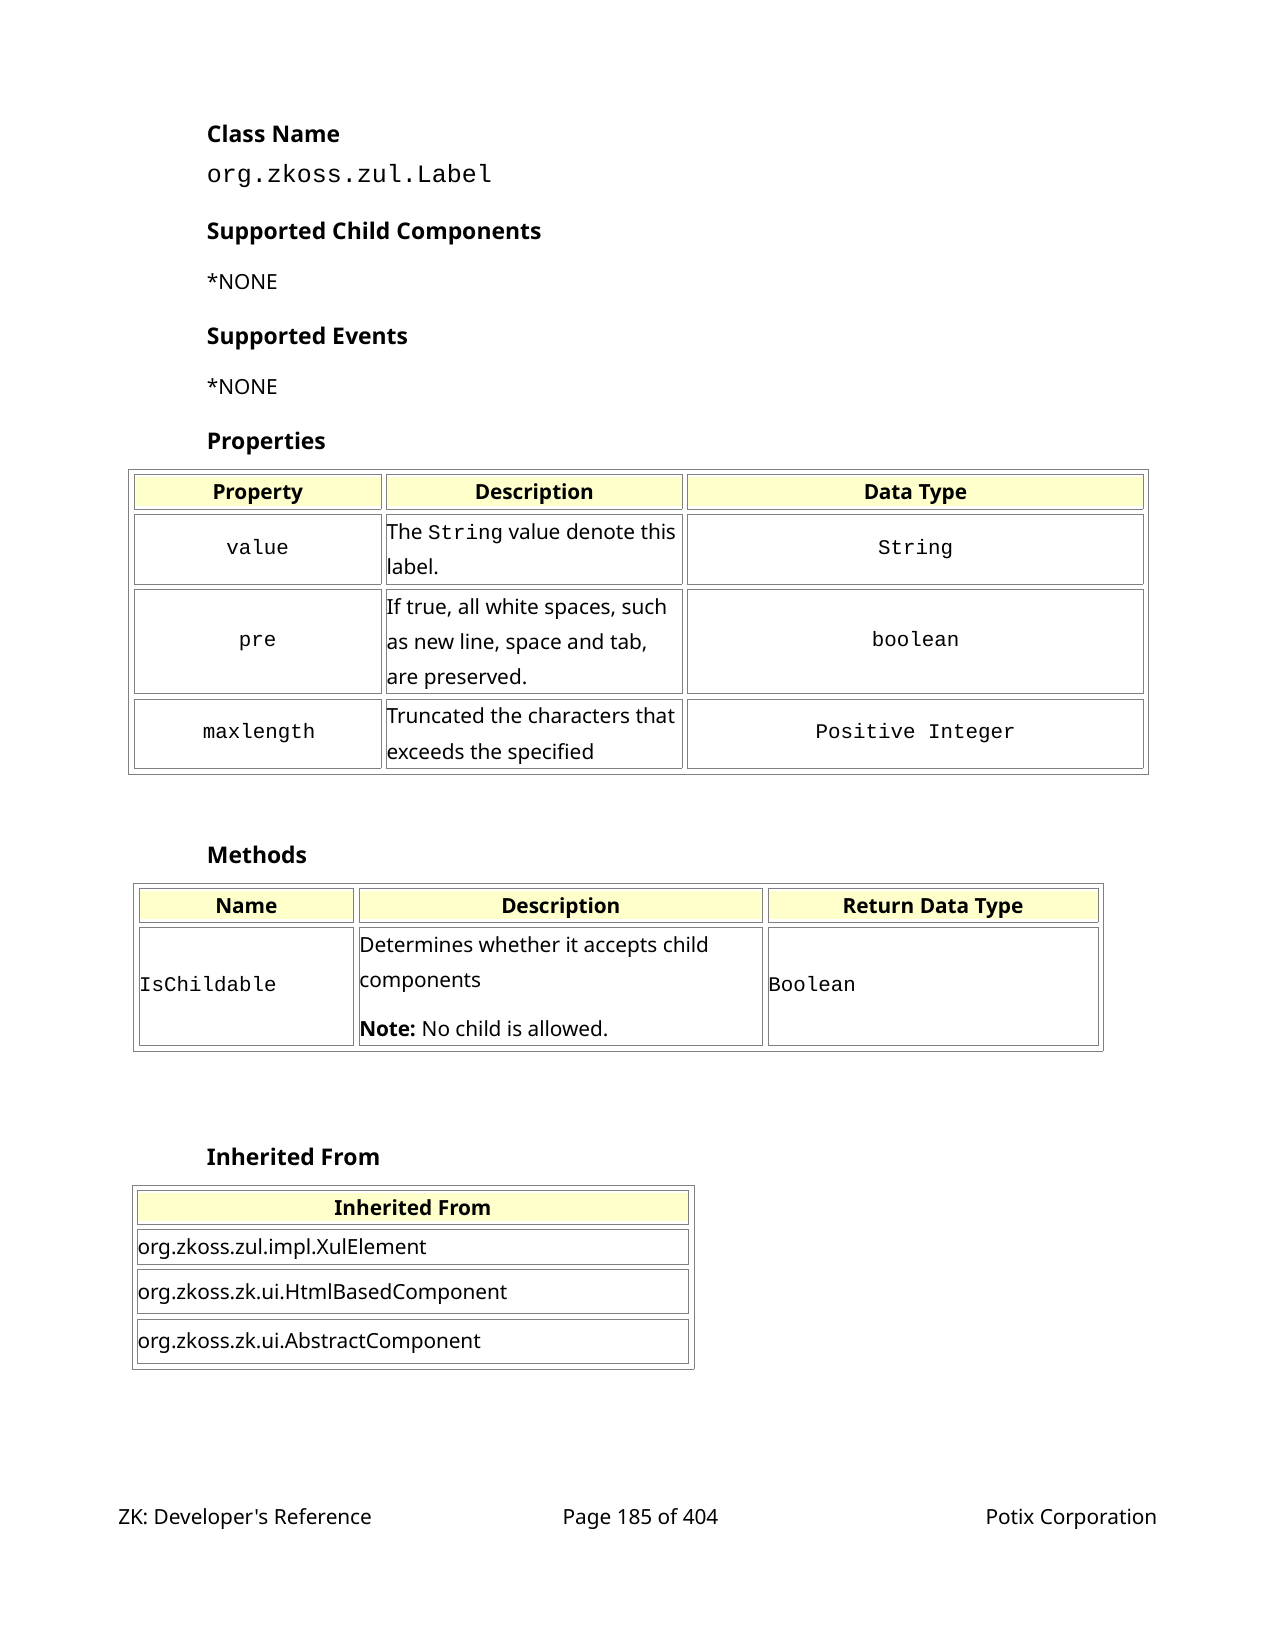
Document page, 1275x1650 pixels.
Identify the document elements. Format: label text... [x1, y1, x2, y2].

table_cell Truncated the characters that exceeds the specified [384, 693, 685, 768]
table_header Return Data Type [765, 884, 1101, 922]
table_cell If true, all white spaces, such as new line, space and tab, are preserved. [384, 584, 685, 693]
table_cell String [685, 509, 1146, 583]
table_cell org.zkoss.zul.impl.XulElement [134, 1224, 691, 1263]
table_cell IsChildable [136, 922, 356, 1045]
table_cell value [131, 509, 383, 583]
subtitle Supported Events [207, 320, 1157, 351]
table_header Description [356, 884, 765, 922]
subtitle Inherited From [207, 1141, 1157, 1172]
table_header Inherited From [134, 1186, 691, 1224]
table_cell Boolean [765, 922, 1101, 1045]
table_header Description [384, 470, 685, 508]
table_cell org.zkoss.zk.ui.AbstractComponent [134, 1313, 691, 1363]
subtitle Properties [207, 425, 1157, 456]
table_cell org.zkoss.zk.ui.HtmlBasedComponent [134, 1264, 691, 1313]
table_header Name [136, 884, 356, 922]
table_header Data Type [685, 470, 1146, 508]
table_cell The String value denote this label. [384, 509, 685, 583]
text org.zkoss.zul.Label [207, 162, 1157, 190]
table_header Property [131, 470, 383, 508]
subtitle Methods [207, 839, 1157, 870]
table_cell maxlength [131, 693, 383, 768]
subtitle Class Name [207, 118, 1157, 149]
table_cell Determines whether it accepts child components Note: No child is allowed. [356, 922, 765, 1045]
table_cell Positive Integer [685, 693, 1146, 768]
table_cell pre [131, 584, 383, 693]
text *NONE [207, 372, 1157, 400]
subtitle Supported Child Components [207, 215, 1157, 246]
table_cell boolean [685, 584, 1146, 693]
text *NONE [207, 267, 1157, 295]
